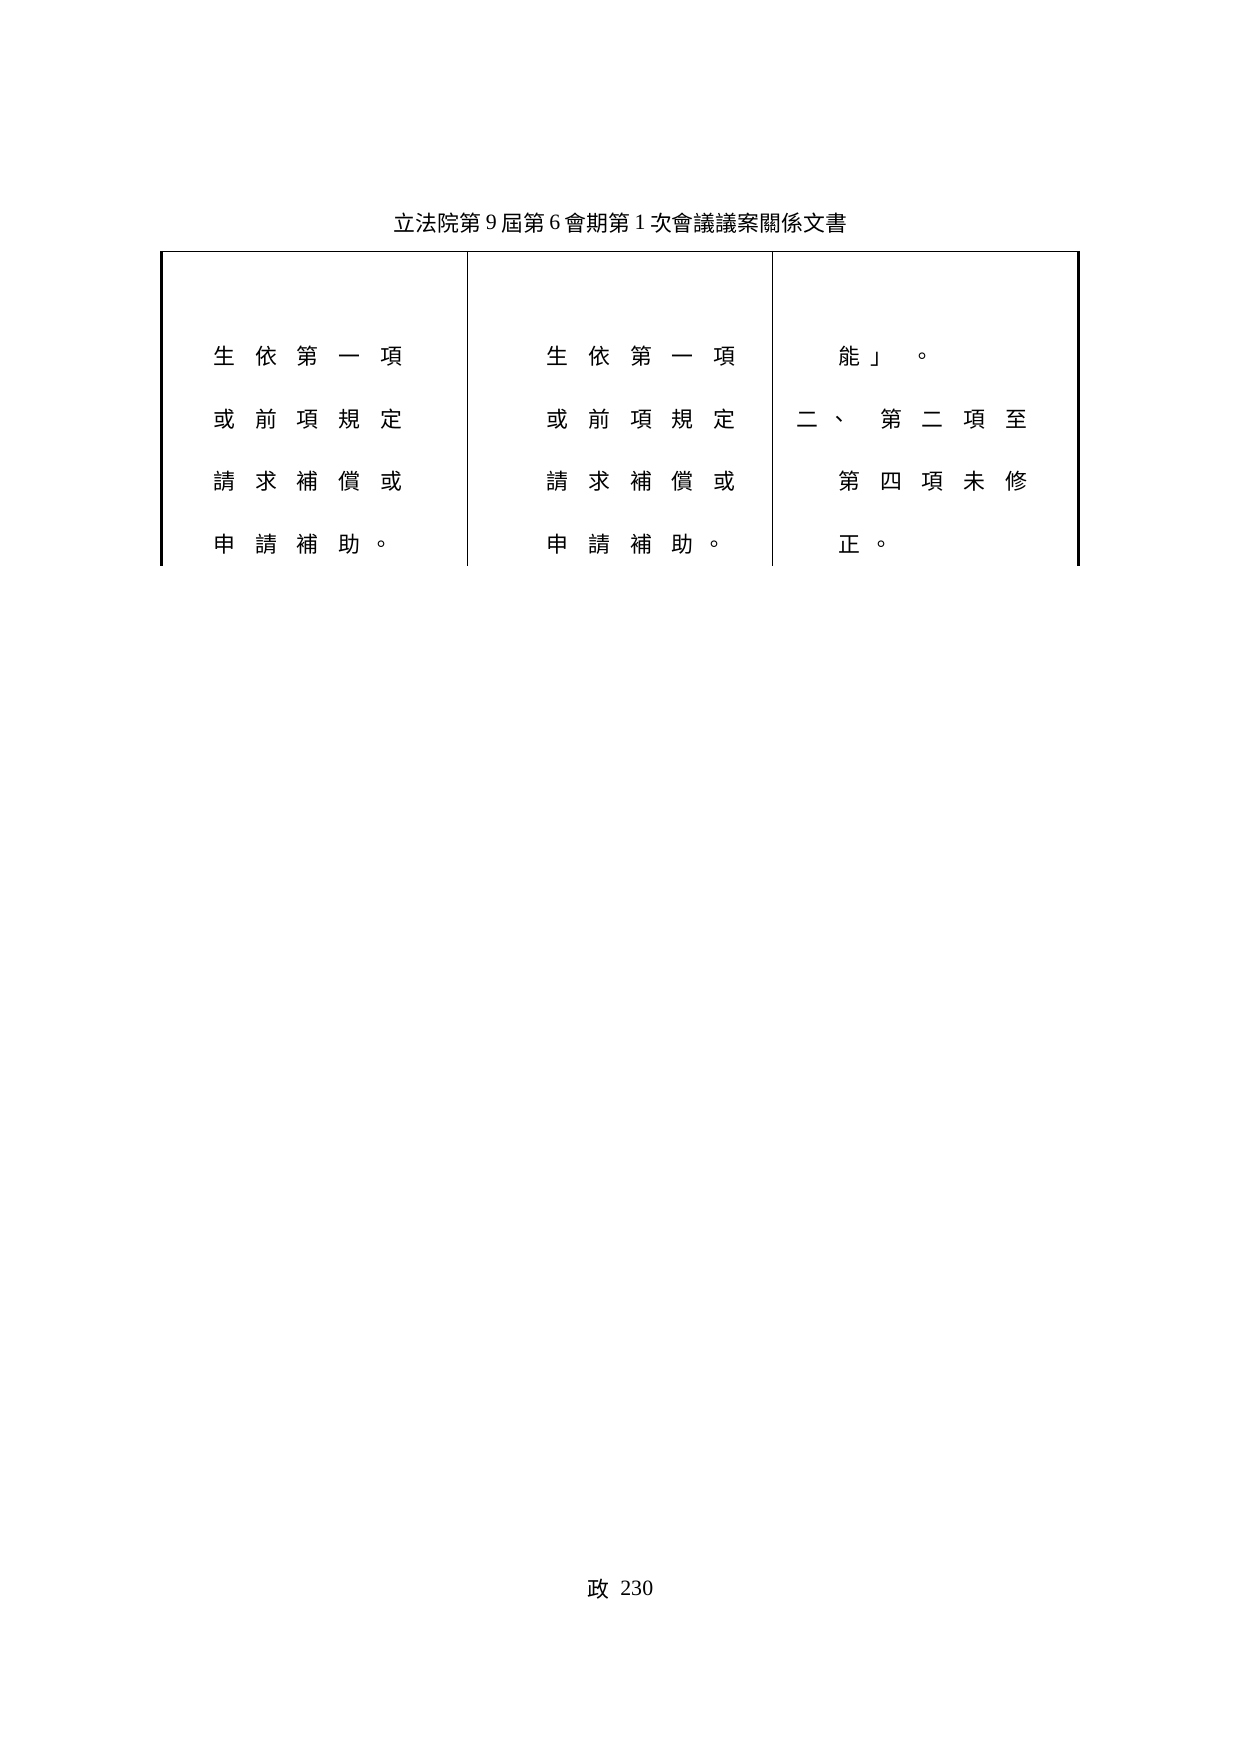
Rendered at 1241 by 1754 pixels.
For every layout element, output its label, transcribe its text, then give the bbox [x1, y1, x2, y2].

table_cell 生依第一項或前項規定請求補償或申請補助。 [468, 252, 772, 566]
table_cell 生依第一項或前項規定請求補償或申請補助。 [163, 252, 467, 566]
table_cell 能」。 二、第二項至第四項未修正。 [773, 252, 1077, 566]
